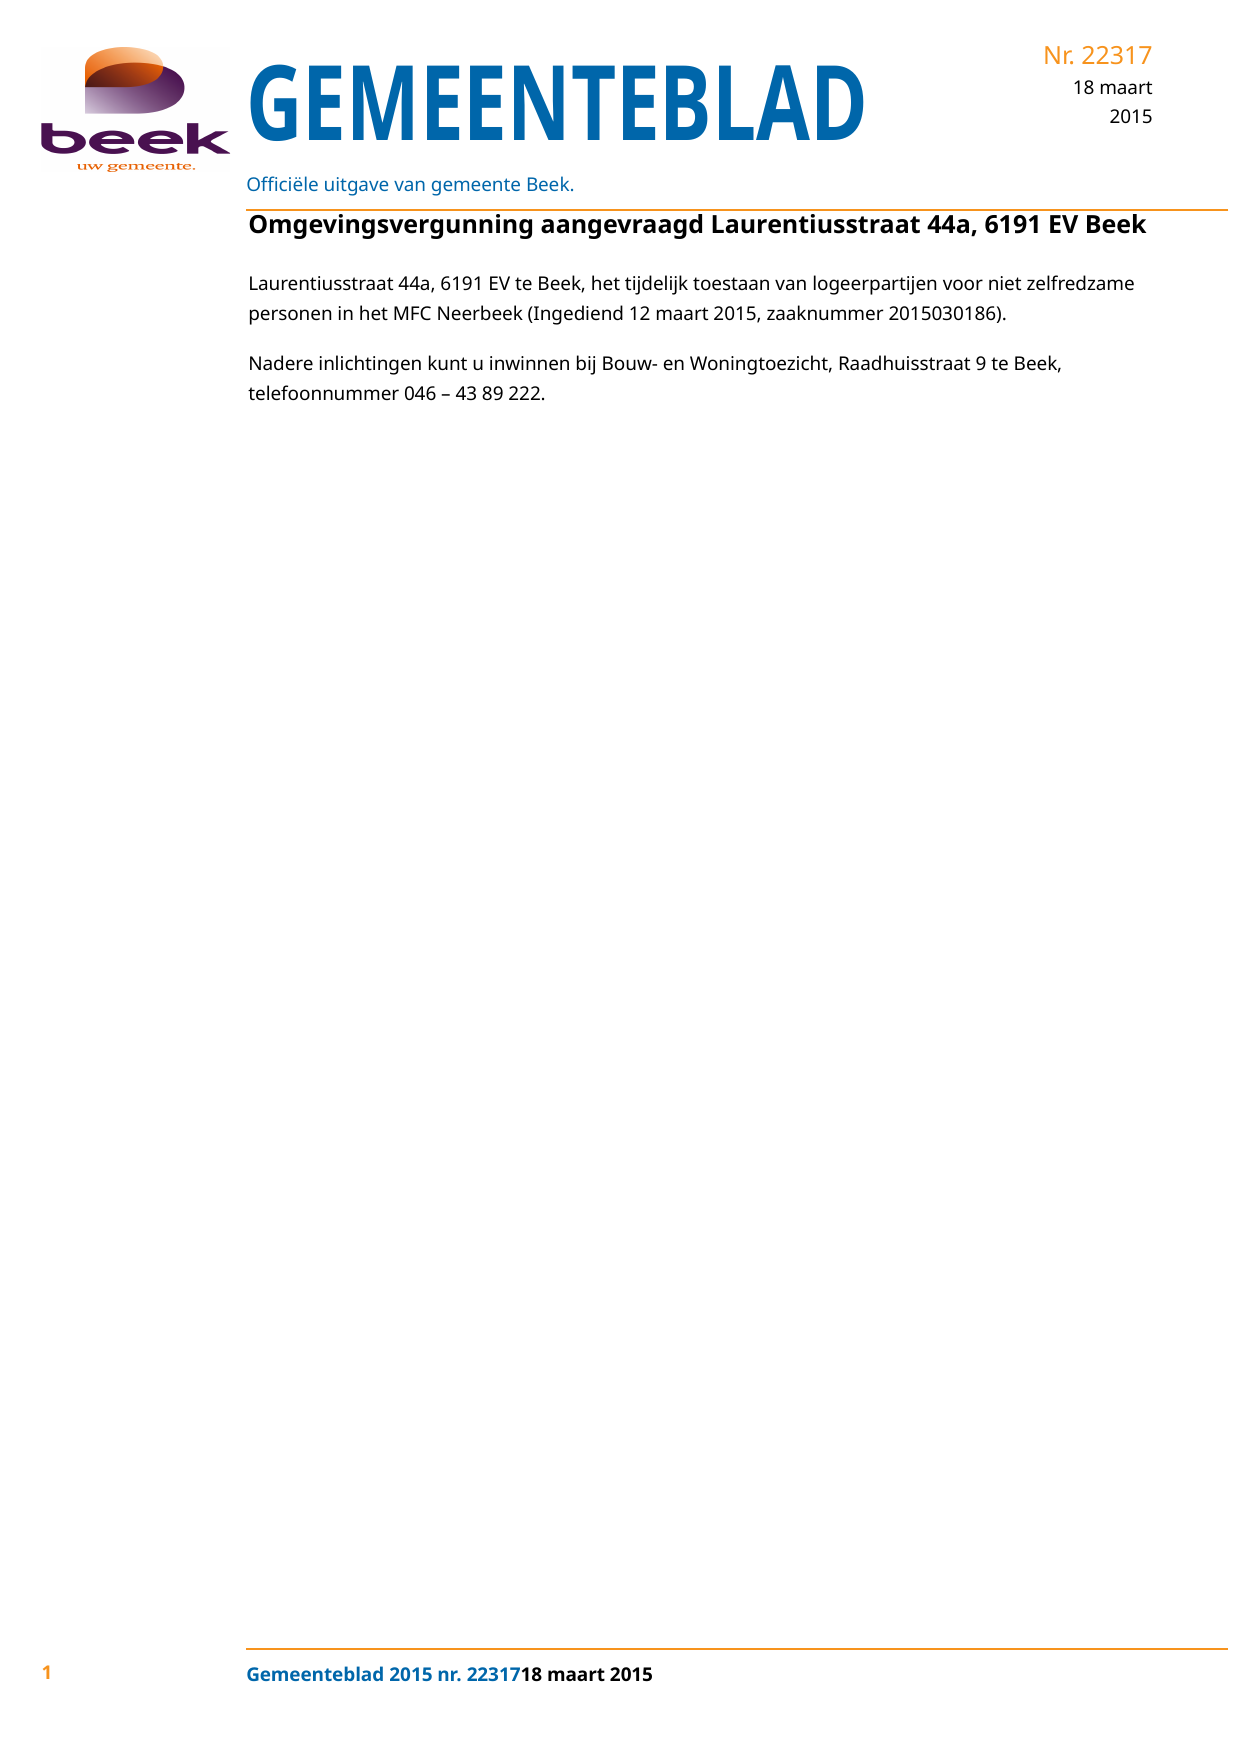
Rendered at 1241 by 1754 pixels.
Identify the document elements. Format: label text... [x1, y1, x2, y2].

text Laurentiusstraat 44a, 6191 EV te Beek, het tijdelijk toestaan van logeerpartijen voor niet zelfredzame personen in het MFC Neerbeek (Ingediend 12 maart 2015, zaaknummer 2015030186). [248, 270, 1152, 326]
text Nadere inlichtingen kunt u inwinnen bij Bouw- en Woningtoezicht, Raadhuisstraat 9 te Beek, telefoonnummer 046 – 43 89 222. [248, 350, 1152, 406]
picture [41, 47, 231, 172]
text Omgevingsvergunning aangevraagd Laurentiusstraat 44a, 6191 EV Beek [248, 211, 1152, 241]
